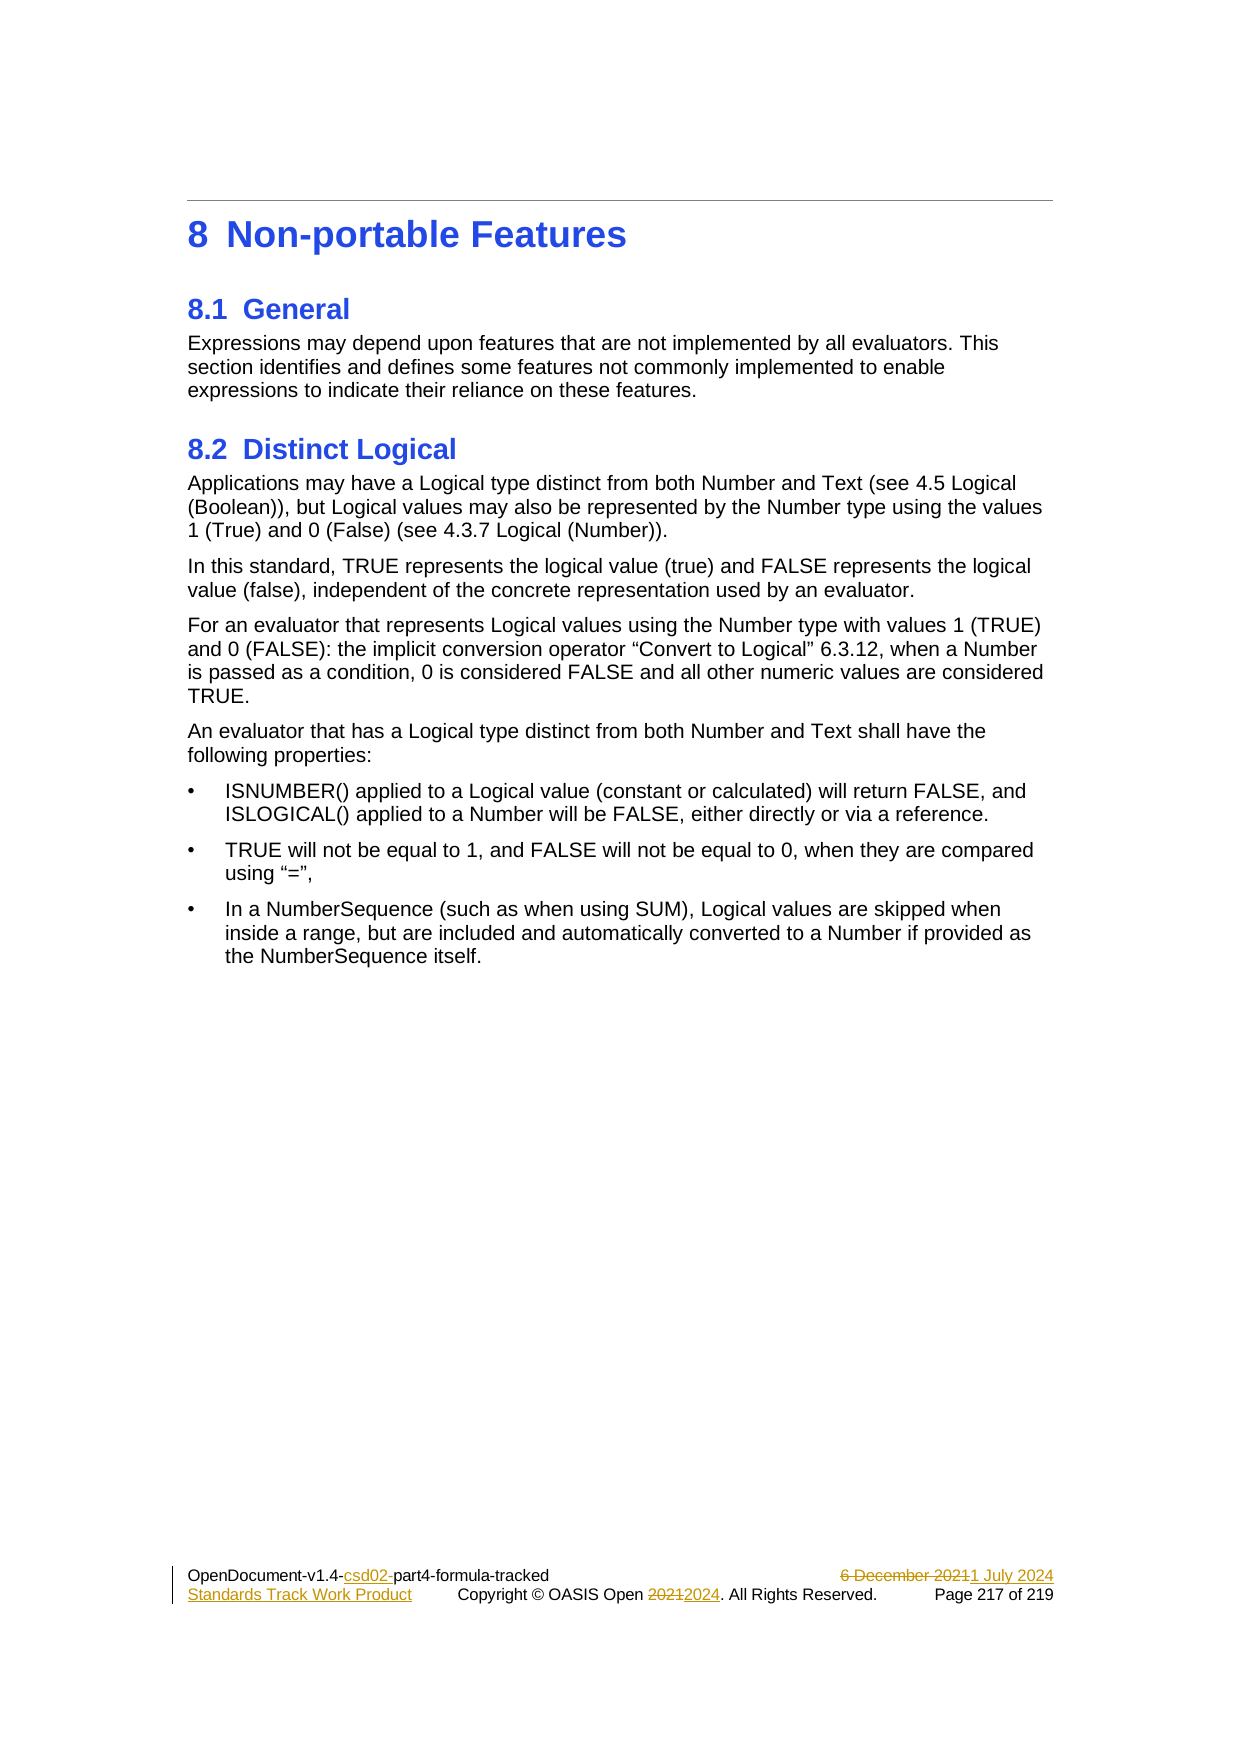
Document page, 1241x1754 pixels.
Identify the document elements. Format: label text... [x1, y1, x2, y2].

text Expressions may depend upon features that are not implemented by all evaluators. This section identifies and defines some features not commonly implemented to enable expressions to indicate their reliance on these features. [187, 332, 1053, 402]
list TRUE will not be equal to 1, and FALSE will not be equal to 0, when they are compared using “=”, [187, 838, 1053, 885]
subtitle Non-portable Features [187, 201, 1053, 256]
list ISNUMBER() applied to a Logical value (constant or calculated) will return FALSE, and ISLOGICAL() applied to a Number will be FALSE, either directly or via a reference. [187, 779, 1053, 826]
subtitle General [187, 293, 1053, 326]
text In this standard, TRUE represents the logical value (true) and FALSE represents the logical value (false), independent of the concrete representation used by an evaluator. [187, 554, 1053, 602]
text Applications may have a Logical type distinct from both Number and Text (see 4.5 Logical (Boolean)), but Logical values may also be represented by the Number type using the values 1 (True) and 0 (False) (see 4.3.7 Logical (Number)). [187, 472, 1053, 542]
subtitle Distinct Logical [187, 433, 1053, 466]
list In a NumberSequence (such as when using SUM), Logical values are skipped when inside a range, but are included and automatically converted to a Number if provided as the NumberSequence itself. [187, 897, 1053, 968]
text An evaluator that has a Logical type distinct from both Number and Text shall have the following properties: [187, 720, 1053, 767]
text For an evaluator that represents Logical values using the Number type with values 1 (TRUE) and 0 (FALSE): the implicit conversion operator “Convert to Logical” 6.3.12, when a Number is passed as a condition, 0 is considered FALSE and all other numeric values are considered TRUE. [187, 614, 1053, 708]
